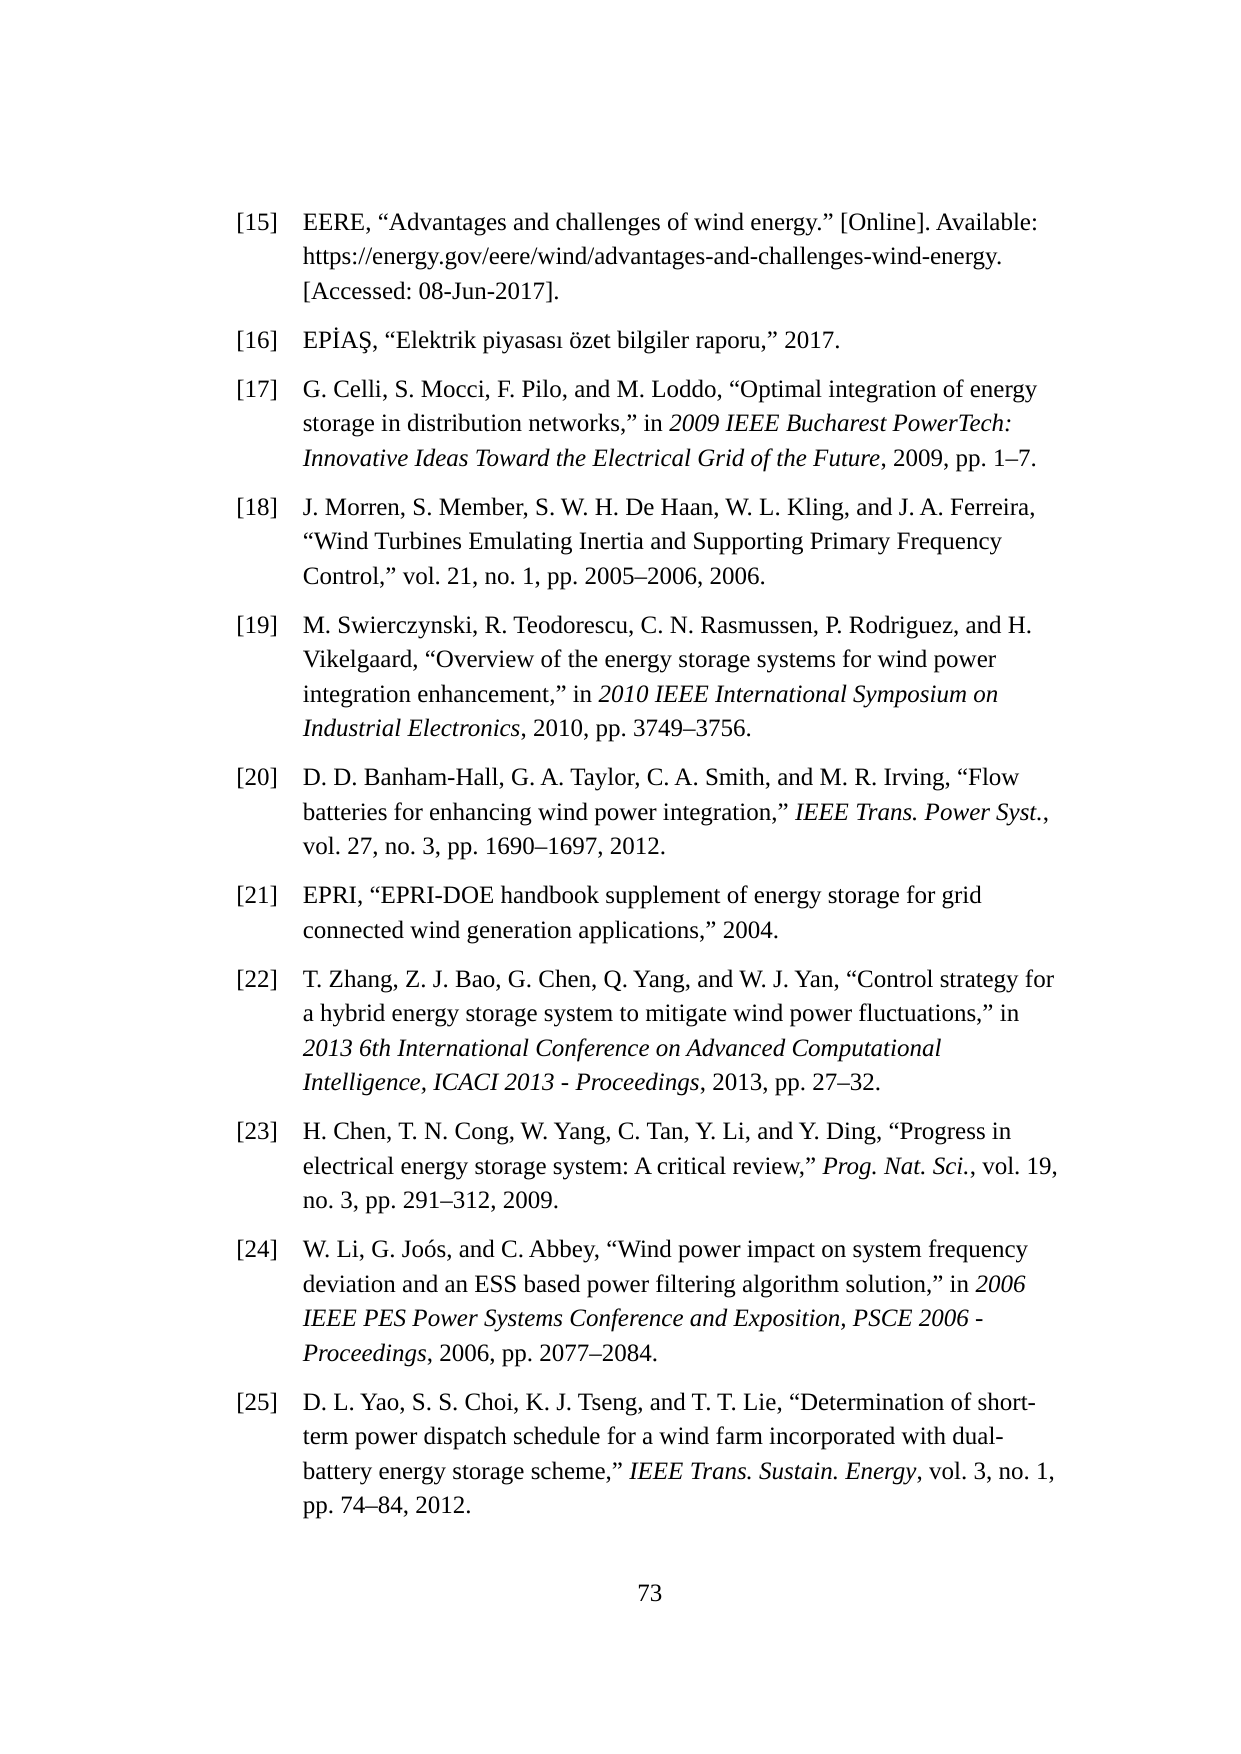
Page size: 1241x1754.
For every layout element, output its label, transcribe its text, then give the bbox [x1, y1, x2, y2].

text [24] W. Li, G. Joós, and C. Abbey, “Wind power impact on system frequency deviation and an ESS based power filtering algorithm solution,” in 2006 IEEE PES Power Systems Conference and Exposition, PSCE 2006 - Proceedings, 2006, pp. 2077–2084. [236, 1234, 1063, 1367]
text [17] G. Celli, S. Mocci, F. Pilo, and M. Loddo, “Optimal integration of energy storage in distribution networks,” in 2009 IEEE Bucharest PowerTech: Innovative Ideas Toward the Electrical Grid of the Future, 2009, pp. 1–7. [236, 374, 1063, 472]
text [18] J. Morren, S. Member, S. W. H. De Haan, W. L. Kling, and J. A. Ferreira, “Wind Turbines Emulating Inertia and Supporting Primary Frequency Control,” vol. 21, no. 1, pp. 2005–2006, 2006. [236, 492, 1063, 589]
text [20] D. D. Banham-Hall, G. A. Taylor, C. A. Smith, and M. R. Irving, “Flow batteries for enhancing wind power integration,” IEEE Trans. Power Syst., vol. 27, no. 3, pp. 1690–1697, 2012. [236, 762, 1063, 860]
text [16] EPİAŞ, “Elektrik piyasası özet bilgiler raporu,” 2017. [236, 325, 1063, 353]
text [21] EPRI, “EPRI-DOE handbook supplement of energy storage for grid connected wind generation applications,” 2004. [236, 880, 1063, 944]
text [23] H. Chen, T. N. Cong, W. Yang, C. Tan, Y. Li, and Y. Ding, “Progress in electrical energy storage system: A critical review,” Prog. Nat. Sci., vol. 19, no. 3, pp. 291–312, 2009. [236, 1116, 1063, 1214]
text [19] M. Swierczynski, R. Teodorescu, C. N. Rasmussen, P. Rodriguez, and H. Vikelgaard, “Overview of the energy storage systems for wind power integration enhancement,” in 2010 IEEE International Symposium on Industrial Electronics, 2010, pp. 3749–3756. [236, 610, 1063, 742]
text [15] EERE, “Advantages and challenges of wind energy.” [Online]. Available: https://energy.gov/eere/wind/advantages-and-challenges-wind-energy. [Accessed: 08-Jun-2017]. [236, 207, 1063, 304]
text [22] T. Zhang, Z. J. Bao, G. Chen, Q. Yang, and W. J. Yan, “Control strategy for a hybrid energy storage system to mitigate wind power fluctuations,” in 2013 6th International Conference on Advanced Computational Intelligence, ICACI 2013 - Proceedings, 2013, pp. 27–32. [236, 964, 1063, 1096]
text [25] D. L. Yao, S. S. Choi, K. J. Tseng, and T. T. Lie, “Determination of short-term power dispatch schedule for a wind farm incorporated with dual-battery energy storage scheme,” IEEE Trans. Sustain. Energy, vol. 3, no. 1, pp. 74–84, 2012. [236, 1387, 1063, 1519]
